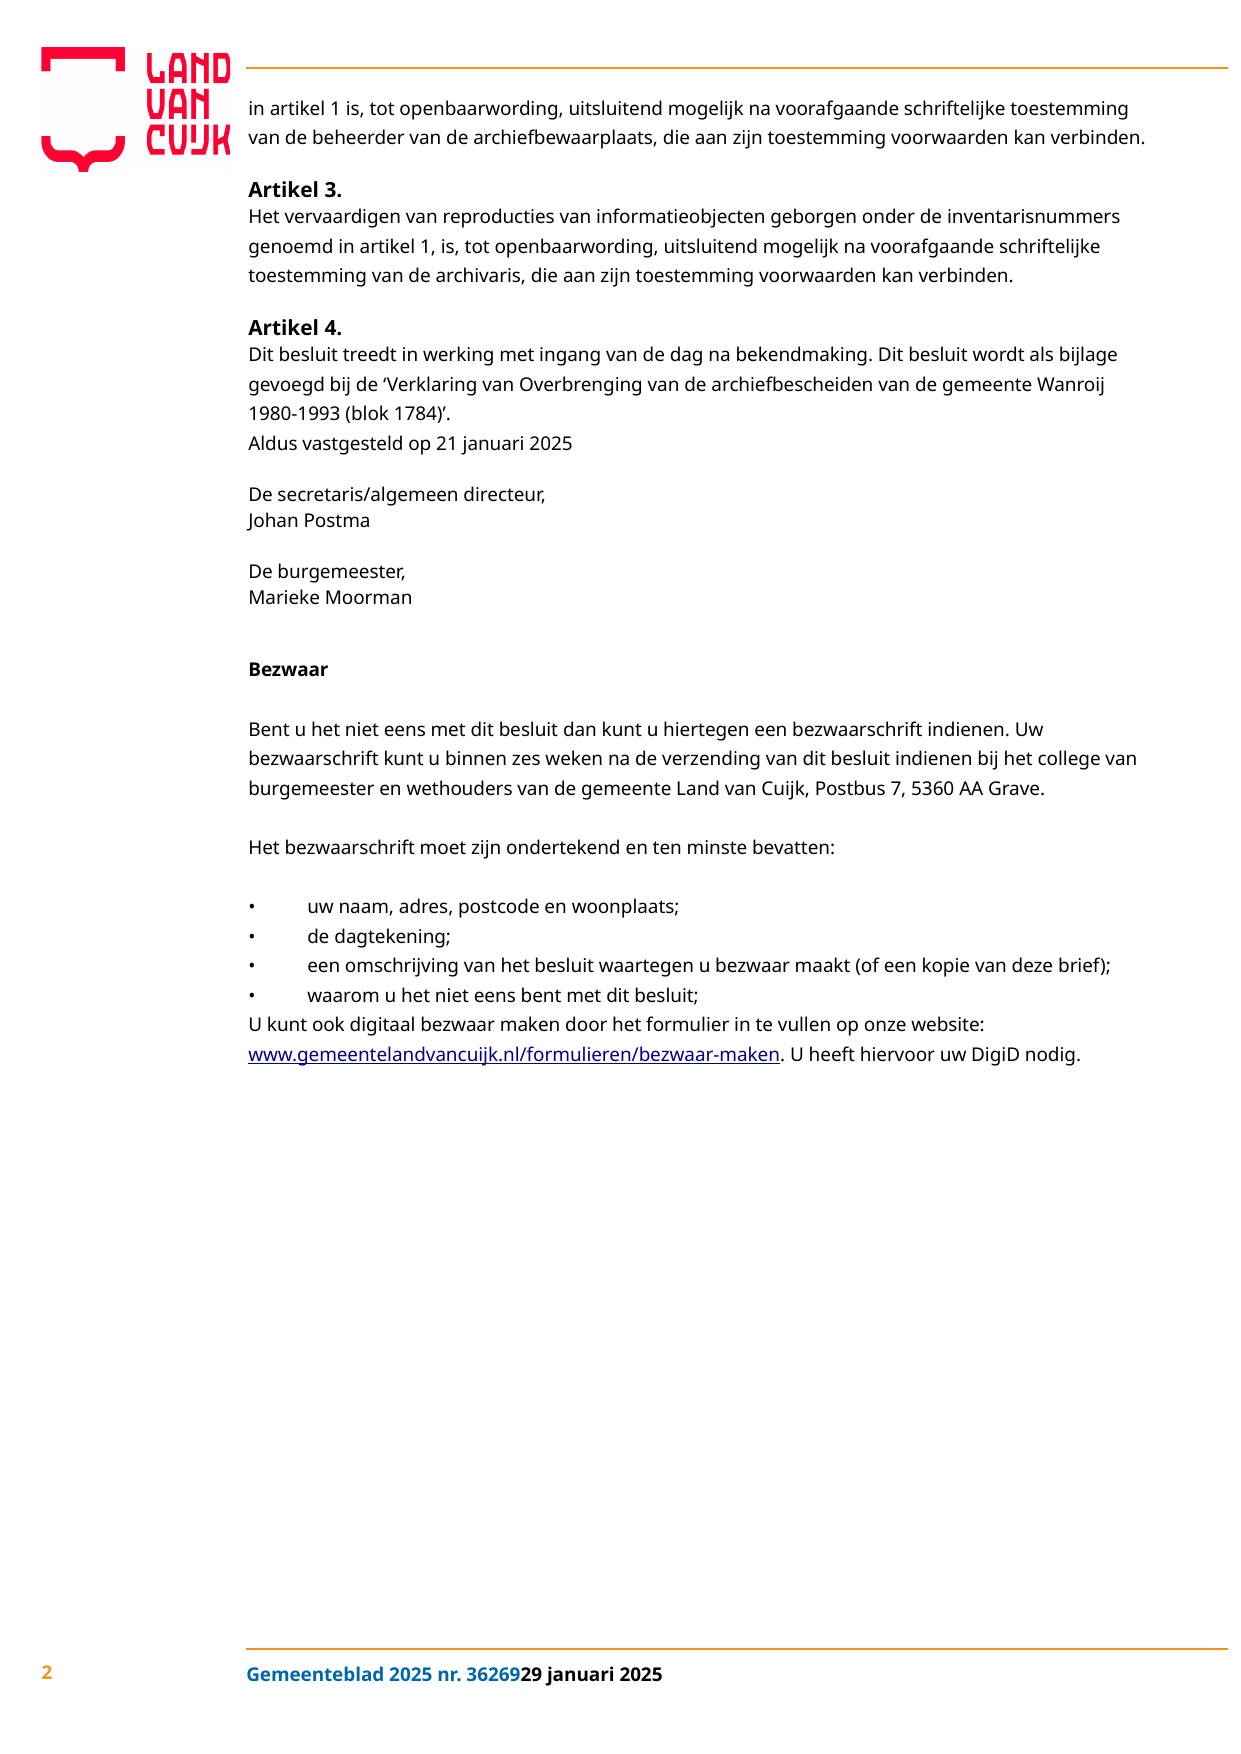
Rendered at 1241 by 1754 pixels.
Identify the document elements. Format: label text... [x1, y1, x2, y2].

text Aldus vastgesteld op 21 januari 2025 [248, 430, 1152, 456]
text De secretaris/algemeen directeur, [248, 481, 1152, 507]
text Artikel 4. [248, 313, 1152, 341]
text De burgemeester, [248, 559, 1152, 584]
text Johan Postma [248, 507, 1152, 533]
text Bent u het niet eens met dit besluit dan kunt u hiertegen een bezwaarschrift indienen. Uw bezwaarschrift kunt u binnen zes weken na de verzending van dit besluit indienen bij het college van burgemeester en wethouders van de gemeente Land van Cuijk, Postbus 7, 5360 AA Grave. [248, 716, 1152, 801]
text Bezwaar [248, 657, 1152, 682]
list de dagtekening; [248, 923, 1152, 949]
list uw naam, adres, postcode en woonplaats; [248, 893, 1152, 919]
list waarom u het niet eens bent met dit besluit; [248, 982, 1152, 1008]
text U kunt ook digitaal bezwaar maken door het formulier in te vullen op onze website: www.gemeentelandvancuijk.nl/formulieren/bezwaar-maken. U heeft hiervoor uw DigiD nodig. [248, 1012, 1152, 1067]
text Artikel 3. [248, 175, 1152, 203]
text Het bezwaarschrift moet zijn ondertekend en ten minste bevatten: [248, 834, 1152, 860]
list een omschrijving van het besluit waartegen u bezwaar maakt (of een kopie van deze brief); [248, 952, 1152, 978]
picture [41, 47, 231, 172]
text in artikel 1 is, tot openbaarwording, uitsluitend mogelijk na voorafgaande schriftelijke toestemming van de beheerder van de archiefbewaarplaats, die aan zijn toestemming voorwaarden kan verbinden. [248, 95, 1152, 150]
text Het vervaardigen van reproducties van informatieobjecten geborgen onder de inventarisnummers genoemd in artikel 1, is, tot openbaarwording, uitsluitend mogelijk na voorafgaande schriftelijke toestemming van de archivaris, die aan zijn toestemming voorwaarden kan verbinden. [248, 203, 1152, 288]
text Dit besluit treedt in werking met ingang van de dag na bekendmaking. Dit besluit wordt als bijlage gevoegd bij de ‘Verklaring van Overbrenging van de archiefbescheiden van de gemeente Wanroij 1980-1993 (blok 1784)’. [248, 341, 1152, 426]
text Marieke Moorman [248, 584, 1152, 610]
